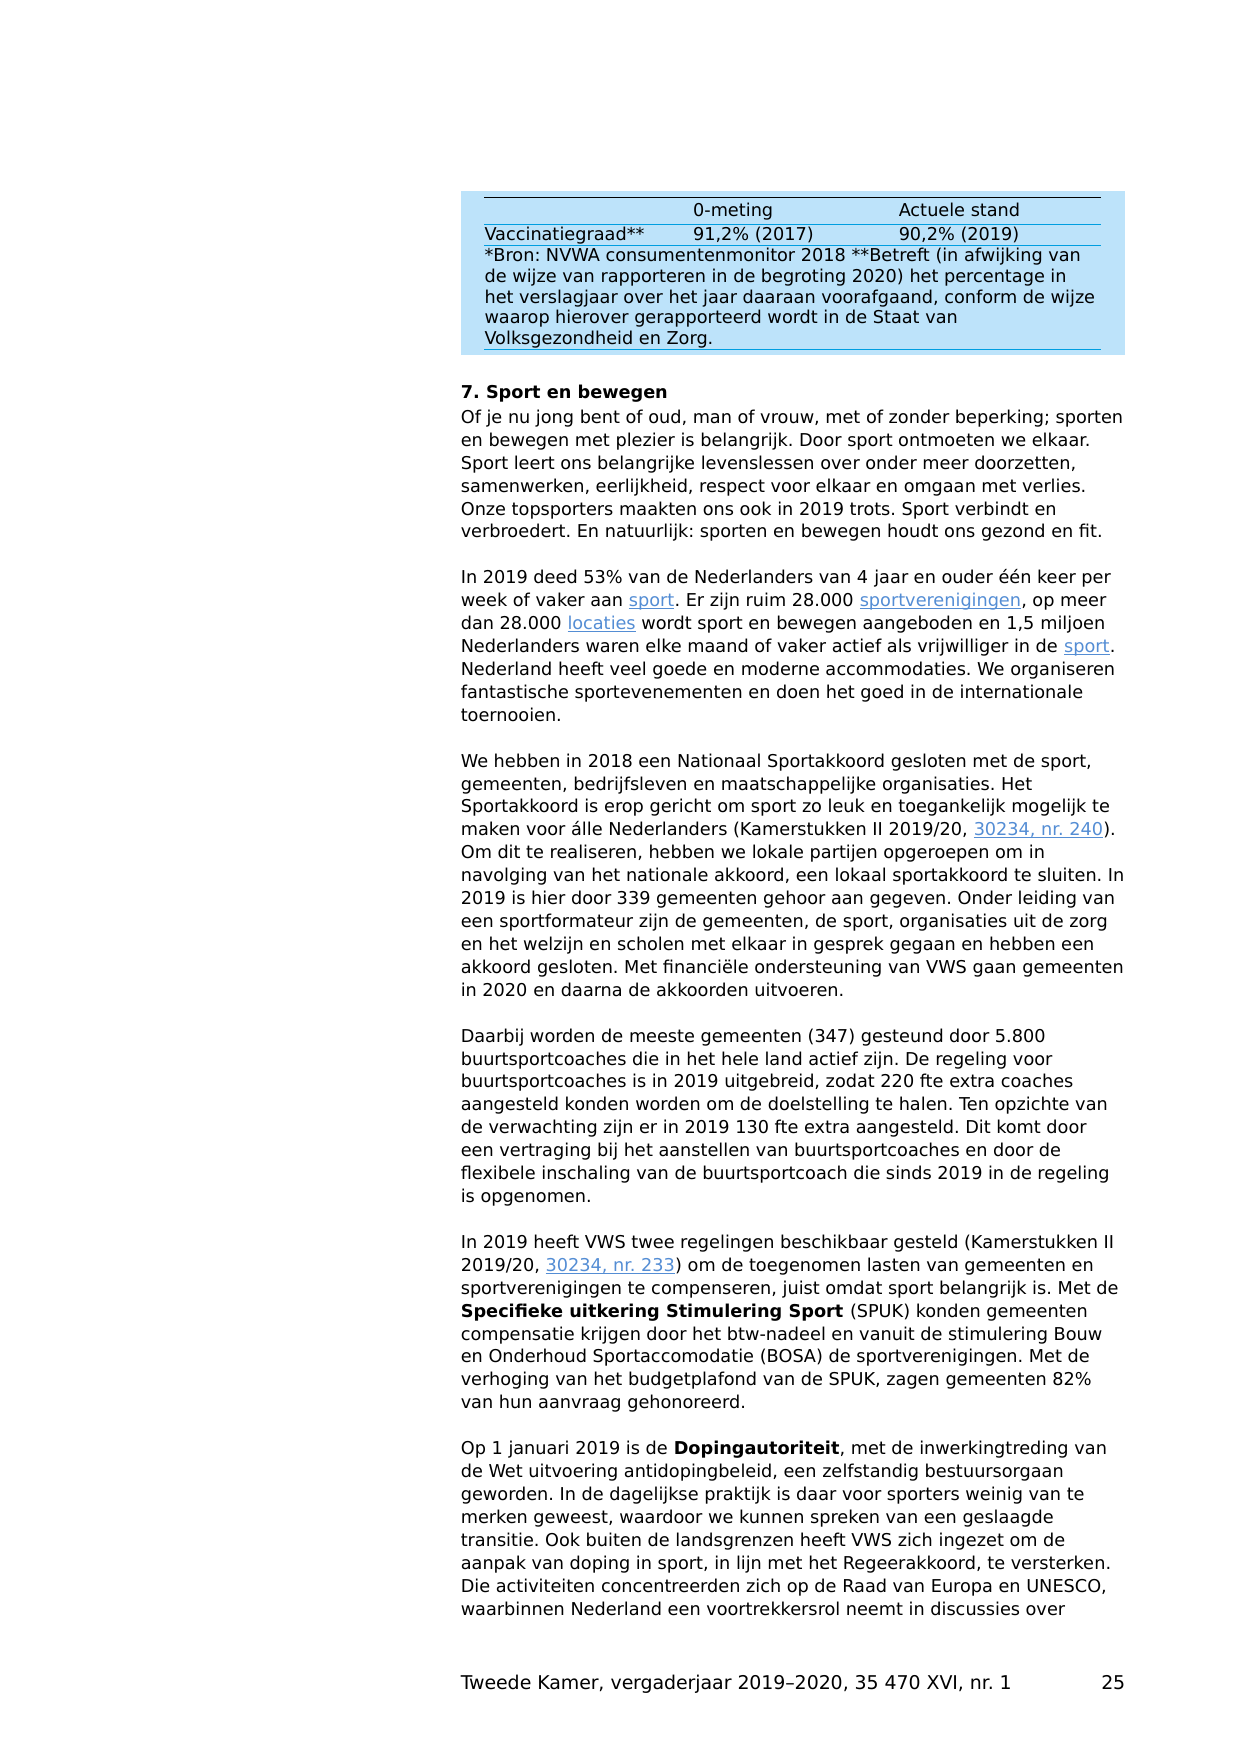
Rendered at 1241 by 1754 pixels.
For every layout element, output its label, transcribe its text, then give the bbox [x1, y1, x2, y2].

table_header 0-meting [690, 198, 896, 224]
table_header Actuele stand [896, 198, 1101, 224]
table_cell *Bron: NVWA consumentenmonitor 2018 **Betreft (in afwijking van de wijze van rapporteren in de begroting 2020) het percentage in het verslagjaar over het jaar daaraan voorafgaand, conform de wijze waarop hierover gerapporteerd wordt in de Staat van Volksgezondheid en Zorg. [484, 246, 1101, 348]
table_cell 90,2% (2019) [896, 225, 1101, 245]
text Of je nu jong bent of oud, man of vrouw, met of zonder beperking; sporten en bewegen met plezier is belangrijk. Door sport ontmoeten we elkaar. Sport leert ons belangrijke levenslessen over onder meer doorzetten, samenwerken, eerlijkheid, respect voor elkaar en omgaan met verlies. Onze topsporters maakten ons ook in 2019 trots. Sport verbindt en verbroedert. En natuurlijk: sporten en bewegen houdt ons gezond en fit. [461, 405, 1125, 542]
text In 2019 deed 53% van de Nederlanders van 4 jaar en ouder één keer per week of vaker aan sport. Er zijn ruim 28.000 sportverenigingen, op meer dan 28.000 locaties wordt sport en bewegen aangeboden en 1,5 miljoen Nederlanders waren elke maand of vaker actief als vrijwilliger in de sport. Nederland heeft veel goede en moderne accommodaties. We organiseren fantastische sportevenementen en doen het goed in de internationale toernooien. [461, 565, 1125, 726]
text In 2019 heeft VWS twee regelingen beschikbaar gesteld (Kamerstukken II 2019/20, 30234, nr. 233) om de toegenomen lasten van gemeenten en sportverenigingen te compenseren, juist omdat sport belangrijk is. Met de Specifieke uitkering Stimulering Sport (SPUK) konden gemeenten compensatie krijgen door het btw-nadeel en vanuit de stimulering Bouw en Onderhoud Sportaccomodatie (BOSA) de sportverenigingen. Met de verhoging van het budgetplafond van de SPUK, zagen gemeenten 82% van hun aanvraag gehonoreerd. [461, 1230, 1125, 1413]
table_header [461, 191, 1125, 355]
table_header [484, 198, 690, 224]
text Op 1 januari 2019 is de Dopingautoriteit, met de inwerkingtreding van de Wet uitvoering antidopingbeleid, een zelfstandig bestuursorgaan geworden. In de dagelijkse praktijk is daar voor sporters weinig van te merken geweest, waardoor we kunnen spreken van een geslaagde transitie. Ook buiten de landsgrenzen heeft VWS zich ingezet om de aanpak van doping in sport, in lijn met het Regeerakkoord, te versterken. Die activiteiten concentreerden zich op de Raad van Europa en UNESCO, waarbinnen Nederland een voortrekkersrol neemt in discussies over [461, 1436, 1125, 1619]
text Daarbij worden de meeste gemeenten (347) gesteund door 5.800 buurtsportcoaches die in het hele land actief zijn. De regeling voor buurtsportcoaches is in 2019 uitgebreid, zodat 220 fte extra coaches aangesteld konden worden om de doelstelling te halen. Ten opzichte van de verwachting zijn er in 2019 130 fte extra aangesteld. Dit komt door een vertraging bij het aanstellen van buurtsportcoaches en door de flexibele inschaling van de buurtsportcoach die sinds 2019 in de regeling is opgenomen. [461, 1024, 1125, 1207]
table_cell 91,2% (2017) [690, 225, 896, 245]
text 7. Sport en bewegen [461, 380, 1125, 403]
table_cell Vaccinatiegraad** [484, 225, 690, 245]
text We hebben in 2018 een Nationaal Sportakkoord gesloten met de sport, gemeenten, bedrijfsleven en maatschappelijke organisaties. Het Sportakkoord is erop gericht om sport zo leuk en toegankelijk mogelijk te maken voor álle Nederlanders (Kamerstukken II 2019/20, 30234, nr. 240). Om dit te realiseren, hebben we lokale partijen opgeroepen om in navolging van het nationale akkoord, een lokaal sportakkoord te sluiten. In 2019 is hier door 339 gemeenten gehoor aan gegeven. Onder leiding van een sportformateur zijn de gemeenten, de sport, organisaties uit de zorg en het welzijn en scholen met elkaar in gesprek gegaan en hebben een akkoord gesloten. Met financiële ondersteuning van VWS gaan gemeenten in 2020 en daarna de akkoorden uitvoeren. [461, 749, 1125, 1001]
